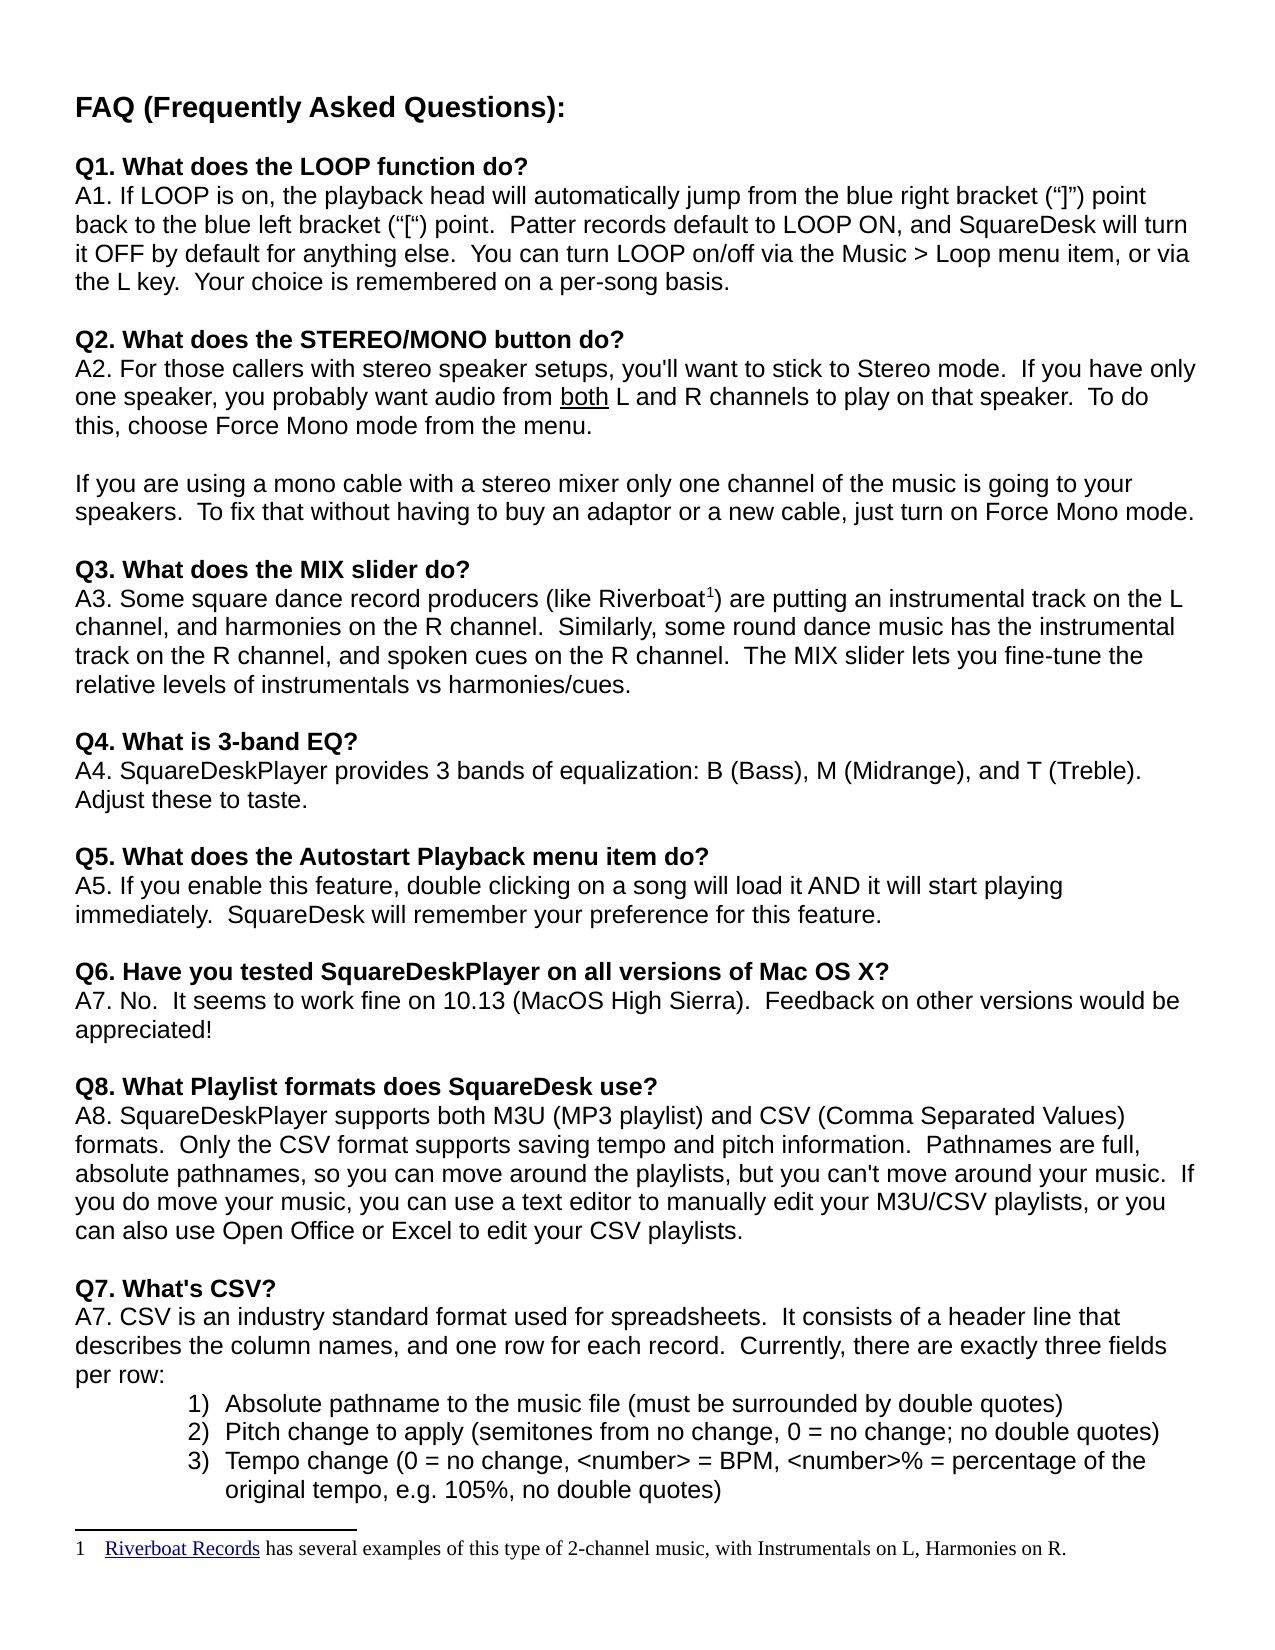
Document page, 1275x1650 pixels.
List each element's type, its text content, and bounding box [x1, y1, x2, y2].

text A7. No. It seems to work fine on 10.13 (MacOS High Sierra). Feedback on other versions would be appreciated! [75, 986, 1200, 1043]
text A2. For those callers with stereo speaker setups, you'll want to stick to Stereo mode. If you have only one speaker, you probably want audio from both L and R channels to play on that speaker. To do this, choose Force Mono mode from the menu. If you are using a mono cable with a stereo mixer only one channel of the music is going to your speakers. To fix that without having to buy an adaptor or a new cable, just turn on Force Mono mode. [75, 353, 1200, 526]
text A4. SquareDeskPlayer provides 3 bands of equalization: B (Bass), M (Midrange), and T (Treble). Adjust these to taste. [75, 756, 1200, 813]
text A3. Some square dance record producers (like Riverboat) are putting an instrumental track on the L channel, and harmonies on the R channel. Similarly, some round dance music has the instrumental track on the R channel, and spoken cues on the R channel. The MIX slider lets you fine-tune the relative levels of instrumentals vs harmonies/cues. [75, 583, 1200, 727]
text Riverboat Records has several examples of this type of 2-channel music, with Instrumentals on L, Harmonies on R. [75, 1536, 1200, 1560]
text Q8. What Playlist formats does SquareDesk use? [75, 1072, 1200, 1101]
text Q6. Have you tested SquareDeskPlayer on all versions of Mac OS X? [75, 957, 1200, 986]
list Tempo change (0 = no change, <number> = BPM, <number>% = percentage of the original tempo, e.g. 105%, no double quotes) [187, 1446, 1200, 1503]
text A8. SquareDeskPlayer supports both M3U (MP3 playlist) and CSV (Comma Separated Values) formats. Only the CSV format supports saving tempo and pitch information. Pathnames are full, absolute pathnames, so you can move around the playlists, but you can't move around your music. If you do move your music, you can use a text editor to manually edit your M3U/CSV playlists, or you can also use Open Office or Excel to edit your CSV playlists. Q7. What's CSV? [75, 1101, 1200, 1302]
text Q2. What does the STEREO/MONO button do? [75, 325, 1200, 353]
text A7. CSV is an industry standard format used for spreadsheets. It consists of a header line that describes the column names, and one row for each record. Currently, there are exactly three fields per row: [75, 1302, 1200, 1388]
text Q1. What does the LOOP function do? [75, 152, 1200, 181]
text Q5. What does the Autostart Playback menu item do? [75, 842, 1200, 871]
text Q3. What does the MIX slider do? [75, 555, 1200, 583]
text FAQ (Frequently Asked Questions): [75, 90, 1200, 123]
list Pitch change to apply (semitones from no change, 0 = no change; no double quotes) [187, 1417, 1200, 1446]
text A1. If LOOP is on, the playback head will automatically jump from the blue right bracket (“]”) point back to the blue left bracket (“[“) point. Patter records default to LOOP ON, and SquareDesk will turn it OFF by default for anything else. You can turn LOOP on/off via the Music > Loop menu item, or via the L key. Your choice is remembered on a per-song basis. [75, 181, 1200, 296]
text Q4. What is 3-band EQ? [75, 727, 1200, 756]
list Absolute pathname to the music file (must be surrounded by double quotes) [187, 1388, 1200, 1417]
text A5. If you enable this feature, double clicking on a song will load it AND it will start playing immediately. SquareDesk will remember your preference for this feature. [75, 871, 1200, 928]
